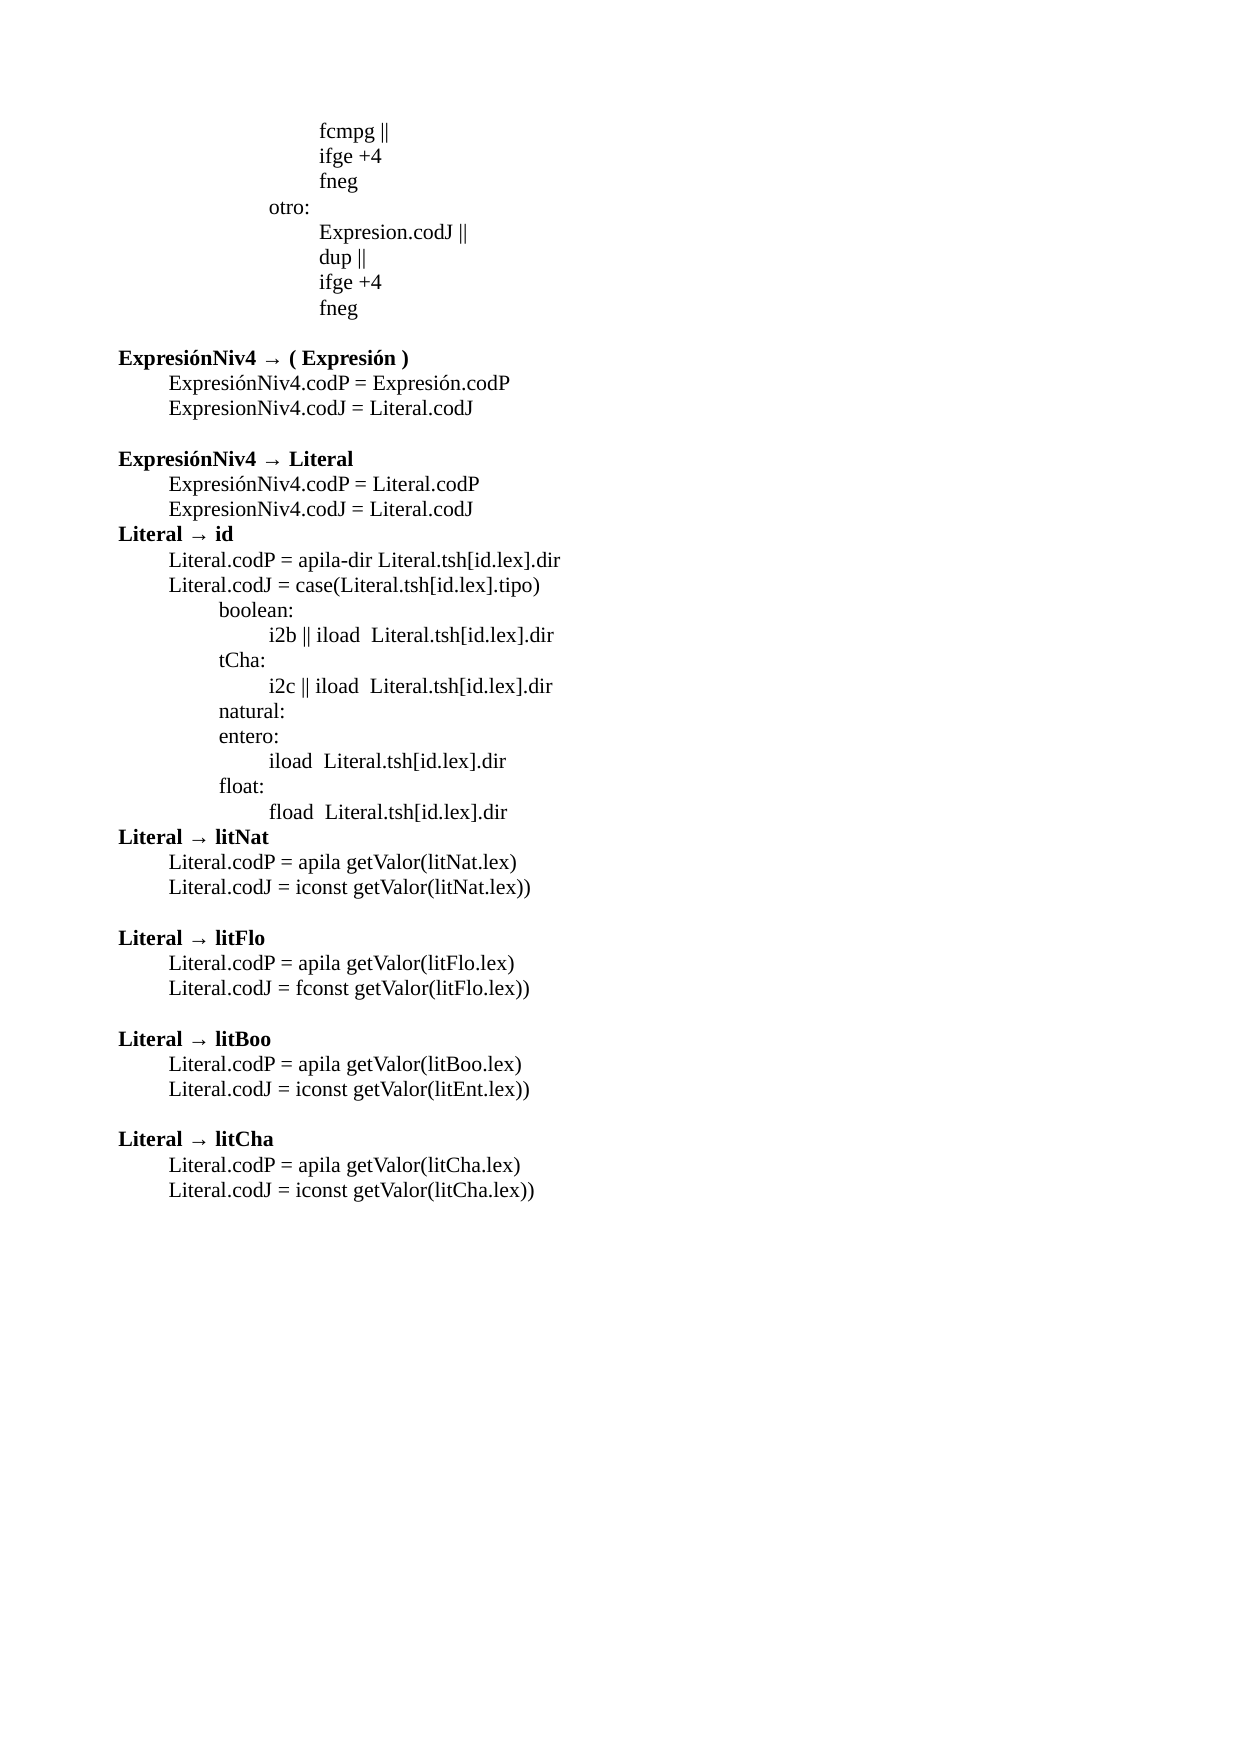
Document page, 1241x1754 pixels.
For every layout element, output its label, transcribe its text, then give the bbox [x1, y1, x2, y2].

text fcmpg || [118, 118, 1122, 143]
text ExpresiónNiv4.codP = Expresión.codP [118, 370, 1122, 395]
text Literal.codJ = iconst getValor(litCha.lex)) [118, 1177, 1122, 1202]
text iload Literal.tsh[id.lex].dir [118, 748, 1122, 773]
text Literal.codP = apila getValor(litBoo.lex) [118, 1051, 1122, 1076]
text entero: [118, 723, 1122, 748]
text Literal.codP = apila-dir Literal.tsh[id.lex].dir [118, 547, 1122, 572]
text Literal → litBoo [118, 1026, 1122, 1051]
text Literal.codJ = iconst getValor(litEnt.lex)) [118, 1076, 1122, 1101]
text ExpresiónNiv4.codP = Literal.codP [118, 471, 1122, 496]
text Literal.codJ = iconst getValor(litNat.lex)) [118, 874, 1122, 899]
text otro: [118, 194, 1122, 219]
text Literal.codJ = fconst getValor(litFlo.lex)) [118, 975, 1122, 1000]
text tCha: [118, 647, 1122, 673]
text i2b || iload Literal.tsh[id.lex].dir [118, 622, 1122, 647]
text Expresion.codJ || [118, 219, 1122, 244]
text ExpresiónNiv4 → ( Expresión ) [118, 345, 1122, 370]
text ExpresionNiv4.codJ = Literal.codJ [118, 395, 1122, 421]
text fload Literal.tsh[id.lex].dir [118, 799, 1122, 824]
text fneg [118, 168, 1122, 194]
text Literal.codP = apila getValor(litNat.lex) [118, 849, 1122, 874]
text Literal → litNat [118, 824, 1122, 849]
text boolean: [118, 597, 1122, 622]
text float: [118, 773, 1122, 799]
text Literal.codP = apila getValor(litFlo.lex) [118, 950, 1122, 975]
text Literal.codJ = case(Literal.tsh[id.lex].tipo) [118, 572, 1122, 597]
text Literal → id [118, 521, 1122, 547]
text ExpresiónNiv4 → Literal [118, 446, 1122, 471]
text Literal.codP = apila getValor(litCha.lex) [118, 1152, 1122, 1177]
text ifge +4 [118, 143, 1122, 168]
text ExpresionNiv4.codJ = Literal.codJ [118, 496, 1122, 521]
text dup || [118, 244, 1122, 269]
text ifge +4 [118, 269, 1122, 294]
text i2c || iload Literal.tsh[id.lex].dir [118, 673, 1122, 698]
text natural: [118, 698, 1122, 723]
text Literal → litFlo [118, 925, 1122, 950]
text fneg [118, 294, 1122, 320]
text Literal → litCha [118, 1126, 1122, 1152]
